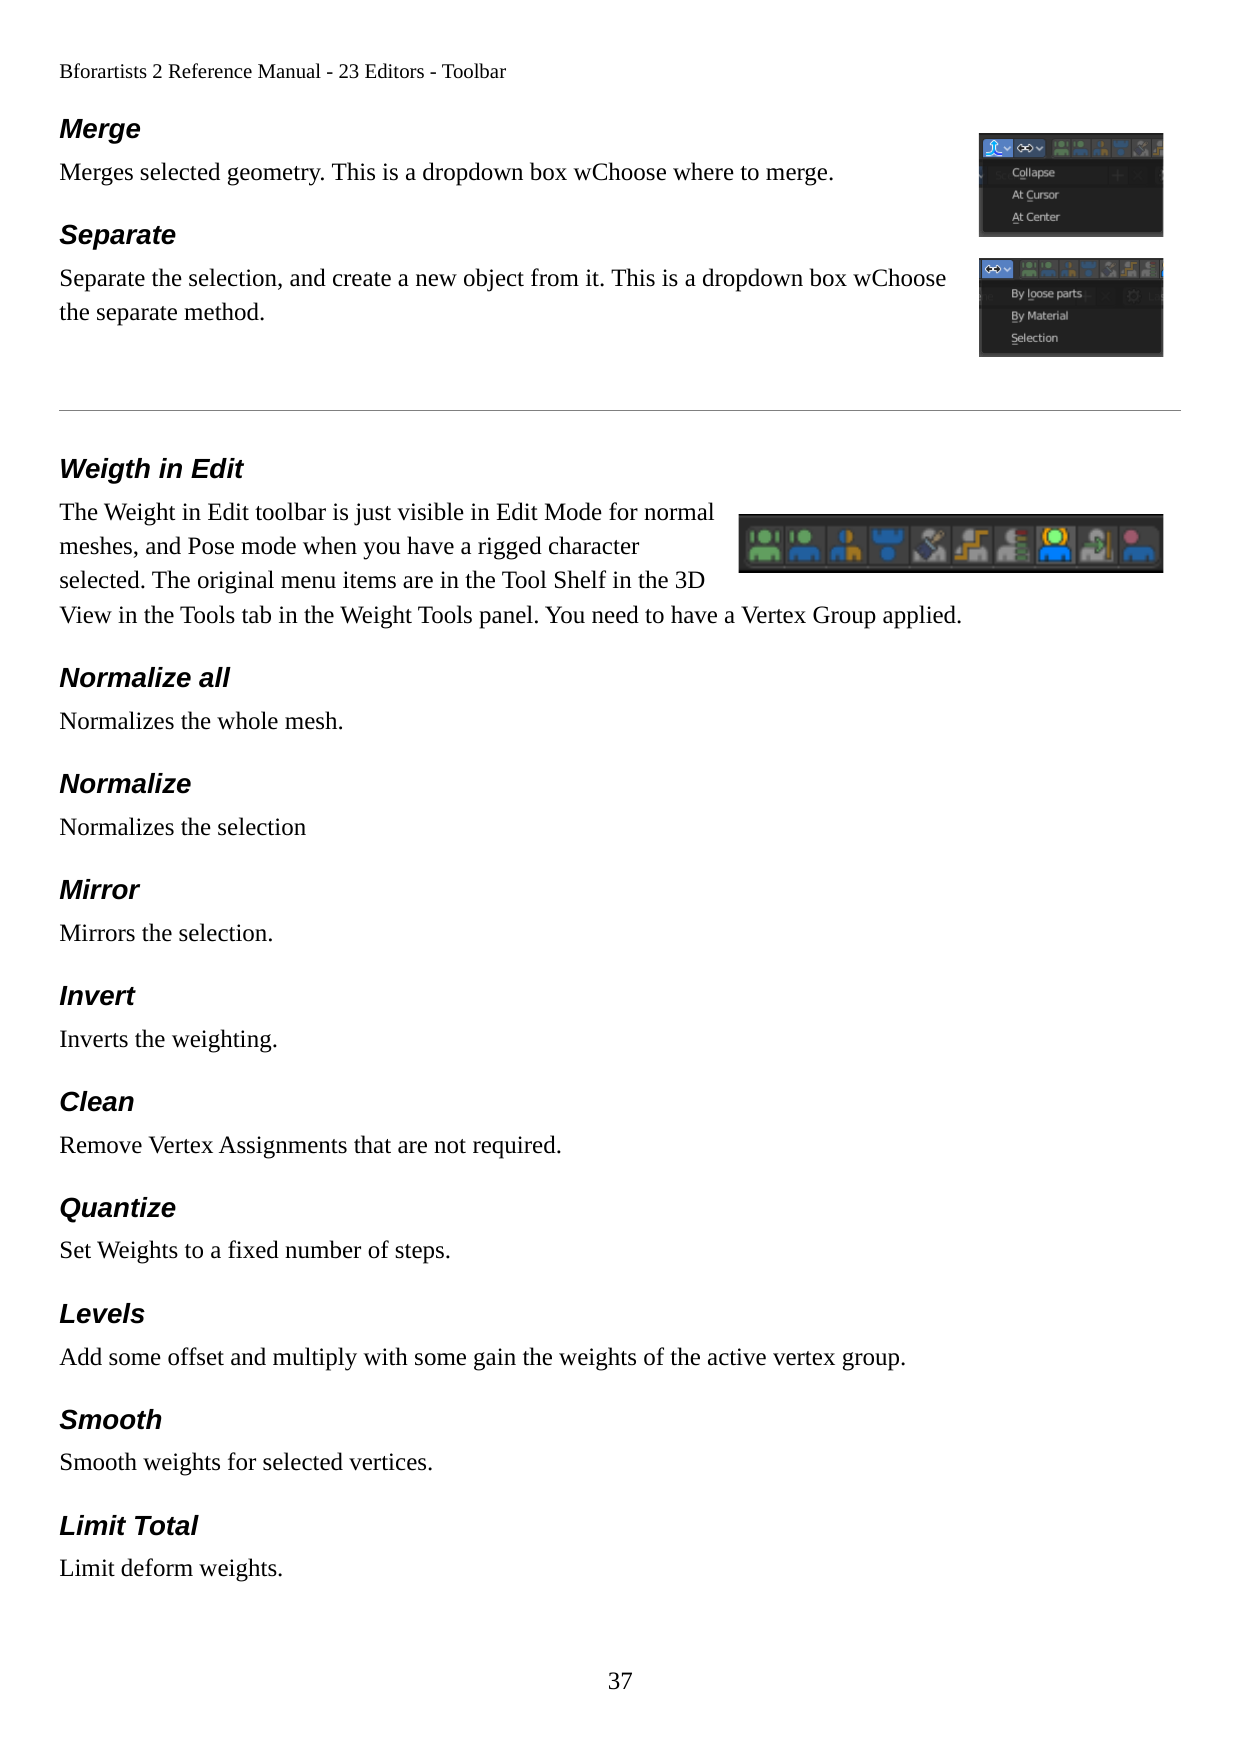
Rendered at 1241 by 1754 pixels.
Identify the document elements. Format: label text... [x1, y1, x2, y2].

subtitle Quantize [59, 1191, 1181, 1223]
subtitle Weigth in Edit [59, 452, 1181, 484]
subtitle Smooth [59, 1403, 1181, 1435]
text The Weight in Edit toolbar is just visible in Edit Mode for normal meshes, and Pose mode when you have a rigged character selected. The original menu items are in the Tool Shelf in the 3D View in the Tools tab in the Weight Tools panel. You need to have a Vertex Group applied. [59, 497, 1181, 629]
picture [978, 133, 1164, 237]
subtitle Normalize all [59, 662, 1181, 693]
subtitle Limit Total [59, 1509, 1181, 1541]
text Remove Vertex Assignments that are not required. [59, 1130, 1181, 1158]
subtitle Separate [59, 218, 1181, 250]
text Set Weights to a fixed number of steps. [59, 1236, 1181, 1264]
subtitle Normalize [59, 767, 1181, 799]
picture [738, 514, 1164, 573]
text Limit deform weights. [59, 1553, 1181, 1582]
picture [979, 258, 1164, 357]
subtitle Merge [59, 113, 1181, 144]
text Mirrors the selection. [59, 918, 1181, 947]
subtitle Levels [59, 1297, 1181, 1329]
text Smooth weights for selected vertices. [59, 1447, 1181, 1476]
subtitle Clean [59, 1085, 1181, 1117]
text Inverts the weighting. [59, 1024, 1181, 1052]
text Merges selected geometry. This is a dropdown box wChoose where to merge. [59, 157, 978, 186]
subtitle Mirror [59, 873, 1181, 905]
text Separate the selection, and create a new object from it. This is a dropdown box wChoose the separate method. [59, 263, 979, 326]
text Normalizes the selection [59, 812, 1181, 841]
subtitle Invert [59, 979, 1181, 1011]
text Normalizes the whole mesh. [59, 706, 1181, 735]
text Add some offset and multiply with some gain the weights of the active vertex group. [59, 1342, 1181, 1370]
